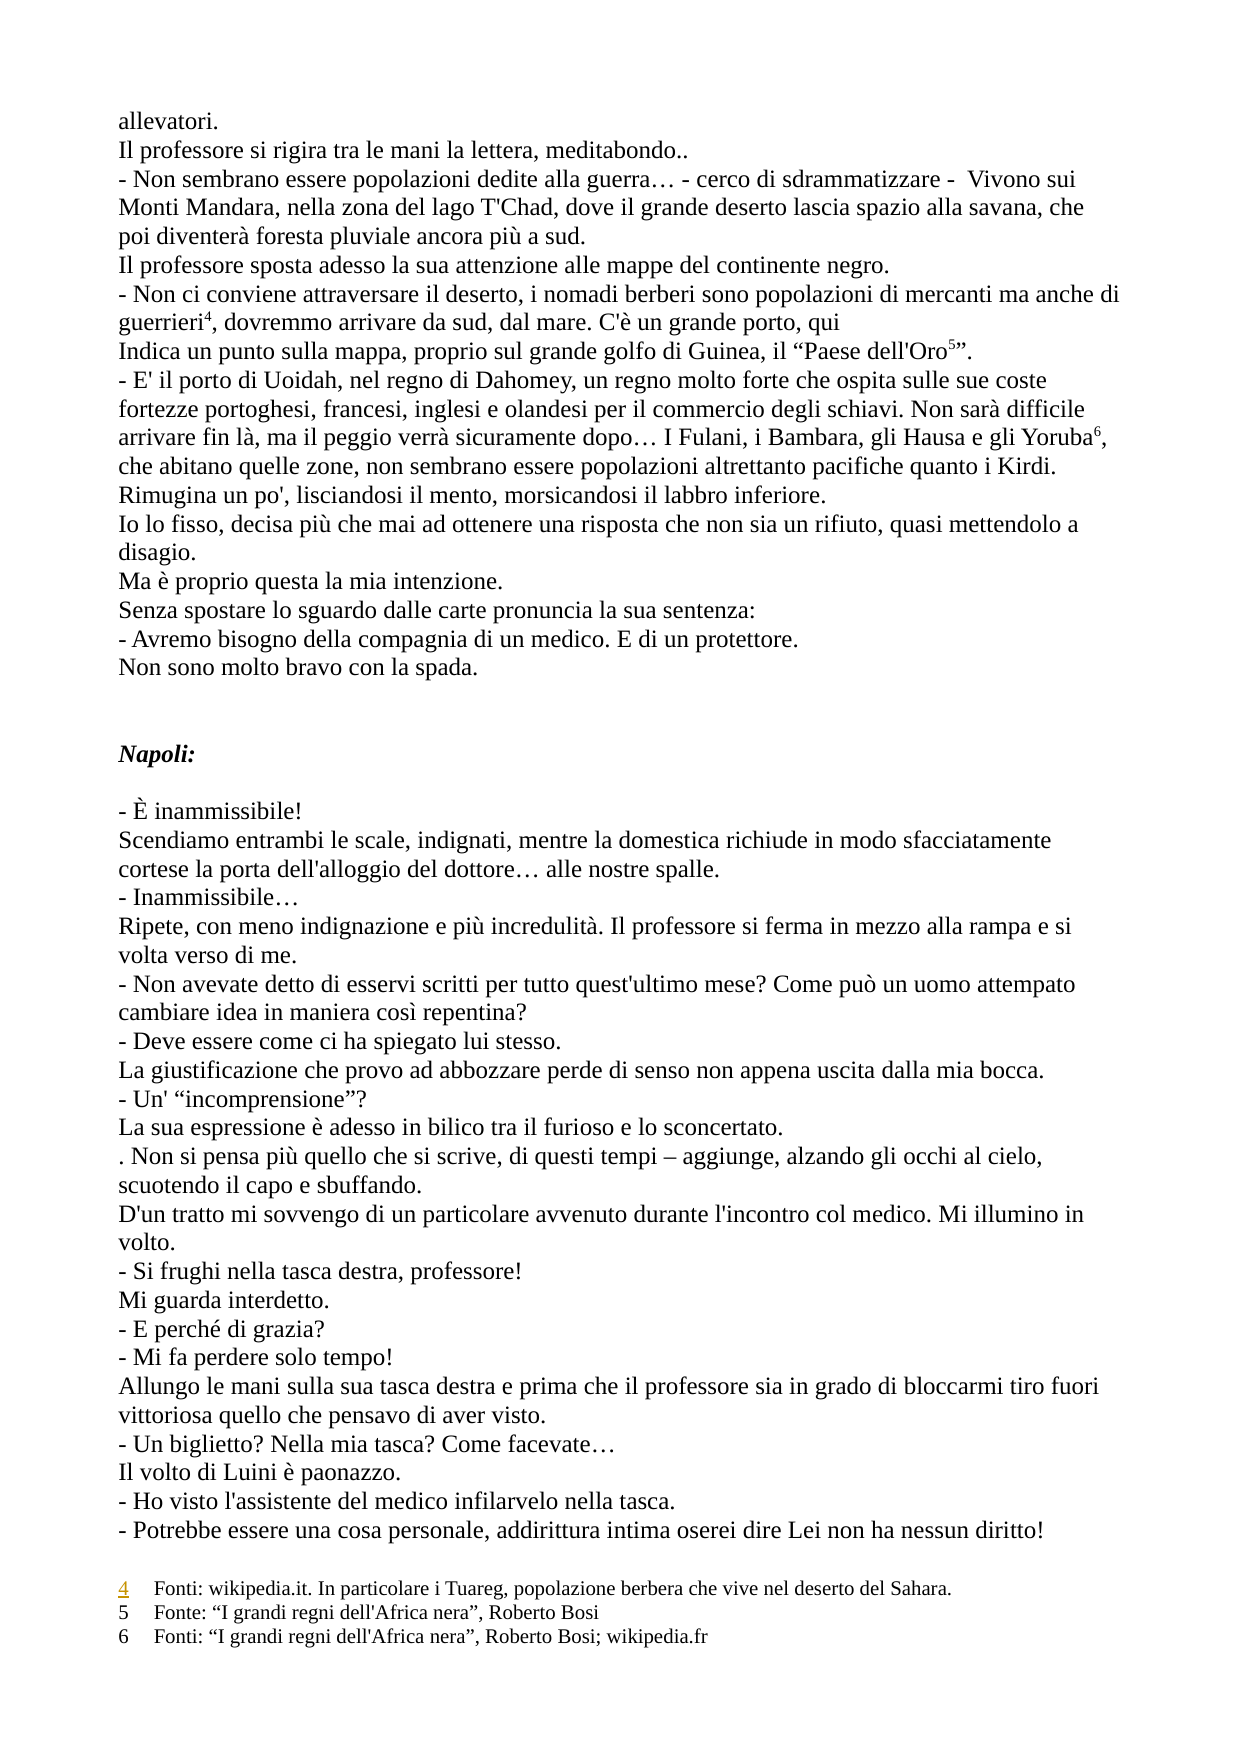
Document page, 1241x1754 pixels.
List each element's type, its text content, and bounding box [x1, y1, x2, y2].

text Napoli: [118, 739, 1122, 767]
text Fonte: “I grandi regni dell'Africa nera”, Roberto Bosi [118, 1599, 1122, 1624]
text Il volto di Luini è paonazzo. [118, 1457, 1122, 1486]
text - Avremo bisogno della compagnia di un medico. E di un protettore. [118, 624, 1122, 652]
text Senza spostare lo sguardo dalle carte pronuncia la sua sentenza: [118, 595, 1122, 624]
text Fonti: wikipedia.it. In particolare i Tuareg, popolazione berbera che vive nel deserto del Sahara. [118, 1576, 1122, 1599]
text - Un biglietto? Nella mia tasca? Come facevate… [118, 1429, 1122, 1457]
text - Non ci conviene attraversare il deserto, i nomadi berberi sono popolazioni di mercanti ma anche di guerrieri, dovremmo arrivare da sud, dal mare. C'è un grande porto, qui [118, 279, 1122, 336]
text - Inammissibile… [118, 882, 1122, 911]
text Scendiamo entrambi le scale, indignati, mentre la domestica richiude in modo sfacciatamente cortese la porta dell'alloggio del dottore… alle nostre spalle. [118, 825, 1122, 882]
text La sua espressione è adesso in bilico tra il furioso e lo sconcertato. [118, 1112, 1122, 1141]
text - Un' “incomprensione”? [118, 1084, 1122, 1112]
text Il professore si rigira tra le mani la lettera, meditabondo.. [118, 135, 1122, 164]
text Non sono molto bravo con la spada. [118, 652, 1122, 681]
text - Mi fa perdere solo tempo! [118, 1342, 1122, 1371]
text - Ho visto l'assistente del medico infilarvelo nella tasca. [118, 1486, 1122, 1515]
text - Non sembrano essere popolazioni dedite alla guerra… - cerco di sdrammatizzare - Vivono sui Monti Mandara, nella zona del lago T'Chad, dove il grande deserto lascia spazio alla savana, che poi diventerà foresta pluviale ancora più a sud. [118, 164, 1122, 250]
text - E perché di grazia? [118, 1314, 1122, 1342]
text - Non avevate detto di esservi scritti per tutto quest'ultimo mese? Come può un uomo attempato cambiare idea in maniera così repentina? [118, 969, 1122, 1026]
text Il professore sposta adesso la sua attenzione alle mappe del continente negro. [118, 250, 1122, 279]
text La giustificazione che provo ad abbozzare perde di senso non appena uscita dalla mia bocca. [118, 1055, 1122, 1084]
text Rimugina un po', lisciandosi il mento, morsicandosi il labbro inferiore. [118, 480, 1122, 509]
text Ma è proprio questa la mia intenzione. [118, 566, 1122, 595]
text - E' il porto di Uoidah, nel regno di Dahomey, un regno molto forte che ospita sulle sue coste fortezze portoghesi, francesi, inglesi e olandesi per il commercio degli schiavi. Non sarà difficile arrivare fin là, ma il peggio verrà sicuramente dopo… I Fulani, i Bambara, gli Hausa e gli Yoruba, che abitano quelle zone, non sembrano essere popolazioni altrettanto pacifiche quanto i Kirdi. [118, 365, 1122, 480]
text - Si frughi nella tasca destra, professore! [118, 1256, 1122, 1285]
text D'un tratto mi sovvengo di un particolare avvenuto durante l'incontro col medico. Mi illumino in volto. [118, 1199, 1122, 1256]
text Mi guarda interdetto. [118, 1285, 1122, 1314]
text Io lo fisso, decisa più che mai ad ottenere una risposta che non sia un rifiuto, quasi mettendolo a disagio. [118, 509, 1122, 566]
text allevatori. [118, 106, 1122, 135]
text Allungo le mani sulla sua tasca destra e prima che il professore sia in grado di bloccarmi tiro fuori vittoriosa quello che pensavo di aver visto. [118, 1371, 1122, 1429]
text Indica un punto sulla mappa, proprio sul grande golfo di Guinea, il “Paese dell'Oro”. [118, 336, 1122, 365]
text Fonti: “I grandi regni dell'Africa nera”, Roberto Bosi; wikipedia.fr [118, 1624, 1122, 1648]
text - Potrebbe essere una cosa personale, addirittura intima oserei dire Lei non ha nessun diritto! [118, 1515, 1122, 1544]
text - Deve essere come ci ha spiegato lui stesso. [118, 1026, 1122, 1055]
text - È inammissibile! [118, 796, 1122, 825]
text . Non si pensa più quello che si scrive, di questi tempi – aggiunge, alzando gli occhi al cielo, scuotendo il capo e sbuffando. [118, 1141, 1122, 1199]
text Ripete, con meno indignazione e più incredulità. Il professore si ferma in mezzo alla rampa e si volta verso di me. [118, 911, 1122, 969]
